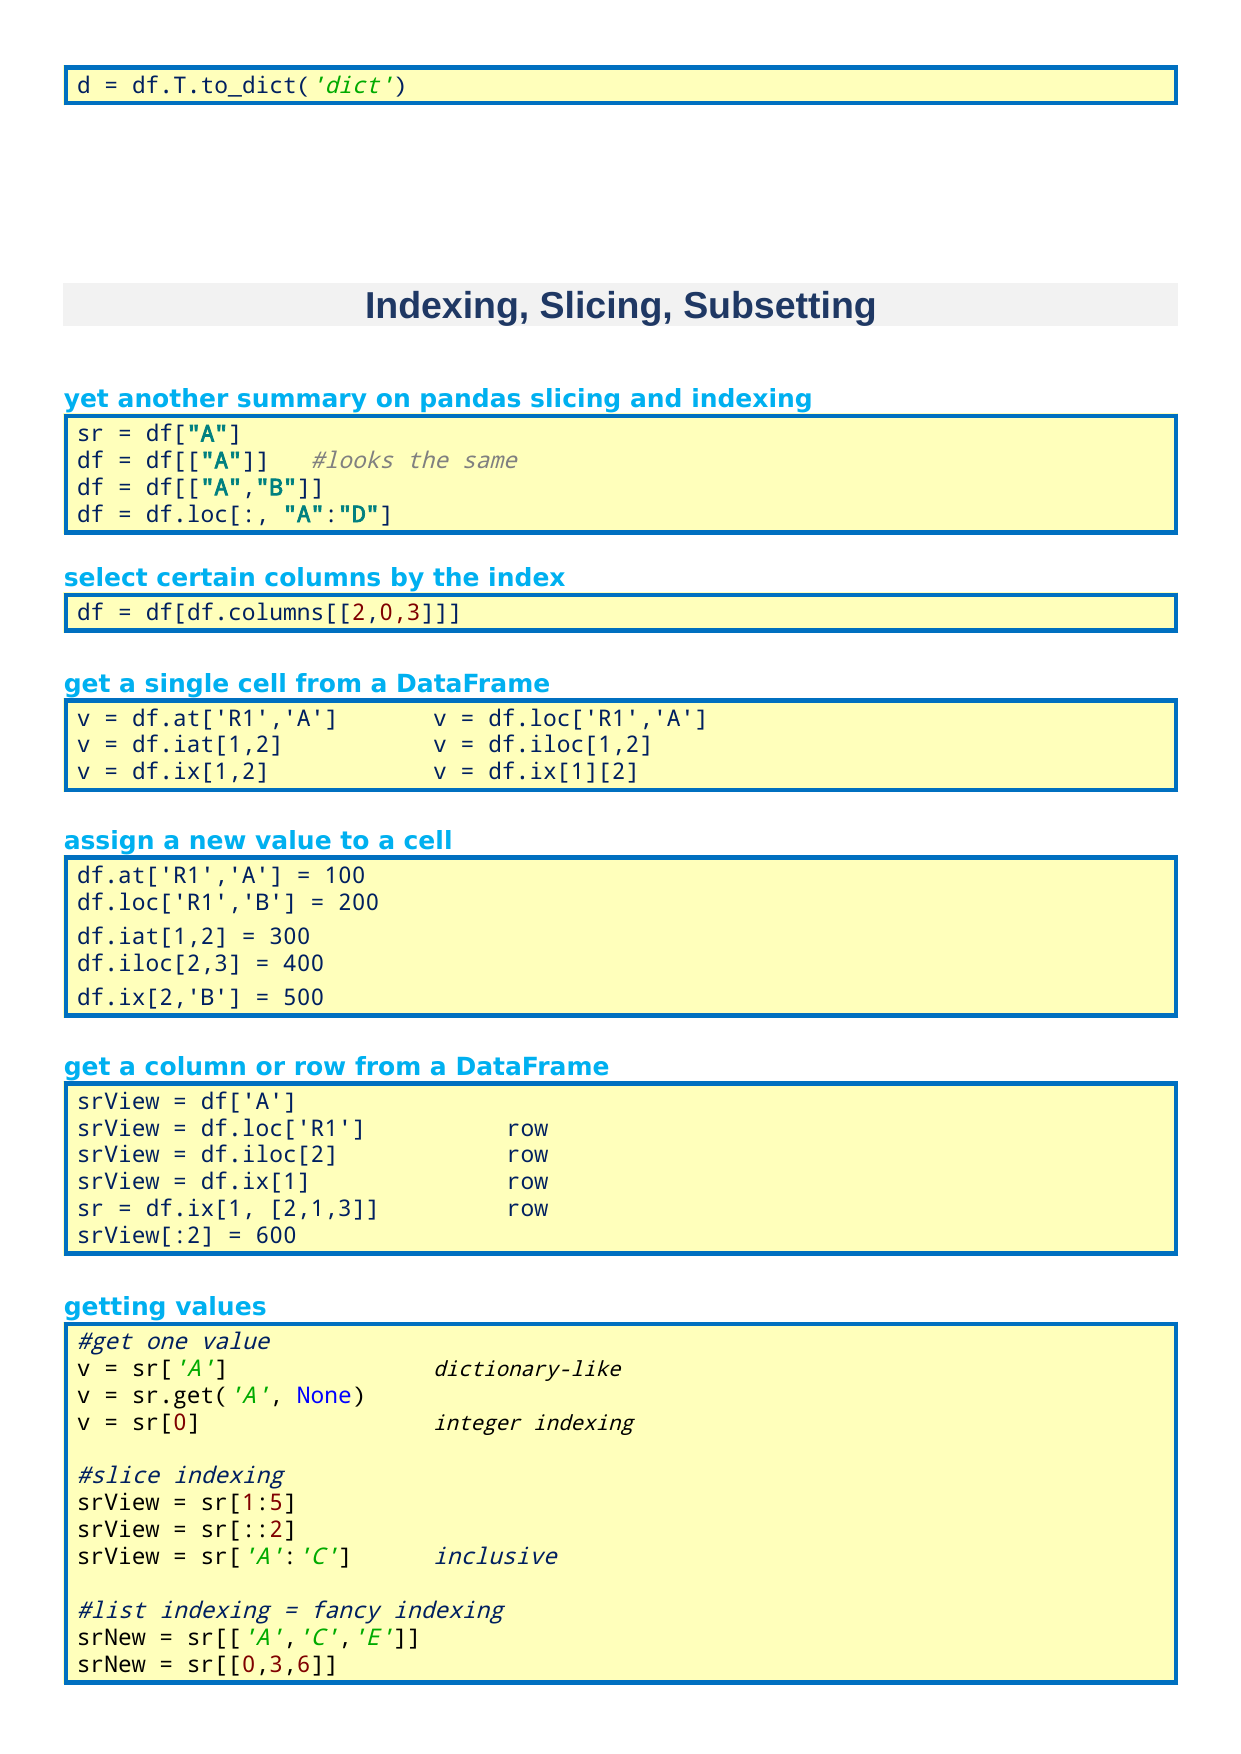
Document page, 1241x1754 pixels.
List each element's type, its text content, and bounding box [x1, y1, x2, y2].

text srView = df['A'] [68, 1086, 1174, 1108]
title select certain columns by the index [63, 563, 1178, 592]
subtitle Indexing, Slicing, Subsetting [63, 283, 1178, 326]
title get a column or row from a DataFrame [63, 1052, 1178, 1081]
text #slice indexing [68, 1456, 1174, 1483]
text v = sr.get('A', None) [68, 1375, 1174, 1402]
text d = df.T.to_dict('dict') [68, 70, 1174, 101]
text srNew = sr[['A','C','E']] [68, 1617, 1174, 1644]
text df = df[df.columns[[2,0,3]]] [68, 597, 1174, 628]
text #get one value [68, 1326, 1174, 1348]
title getting values [63, 1292, 1178, 1322]
text v = sr['A'] dictionary-like [68, 1348, 1174, 1375]
title get a single cell from a DataFrame [63, 669, 1178, 698]
text srView = df.loc['R1'] row [68, 1108, 1174, 1135]
text srView = df.iloc[2] row [68, 1135, 1174, 1162]
text v = df.ix[1,2] v = df.ix[1][2] [68, 752, 1174, 788]
text df.ix[2,'B'] = 500 [68, 977, 1174, 1013]
title assign a new value to a cell [63, 826, 1178, 855]
text srView[:2] = 600 [68, 1216, 1174, 1251]
text sr = df["A"] df = df[["A"]] #looks the same df = df[["A","B"]] df = df.loc[:, "A":"D"] [68, 418, 1174, 530]
text srNew = sr[[0,3,6]] [68, 1644, 1174, 1680]
text df.at['R1','A'] = 100 [68, 860, 1174, 882]
text srView = sr['A':'C'] inclusive [68, 1537, 1174, 1563]
text df.iat[1,2] = 300 [68, 916, 1174, 943]
text srView = sr[1:5] [68, 1483, 1174, 1510]
text sr = df.ix[1, [2,1,3]] row [68, 1189, 1174, 1216]
text srView = sr[::2] [68, 1510, 1174, 1537]
text v = df.at['R1','A'] v = df.loc['R1','A'] [68, 703, 1174, 725]
title yet another summary on pandas slicing and indexing [63, 384, 1178, 413]
text v = sr[0] integer indexing [68, 1402, 1174, 1429]
text srView = df.ix[1] row [68, 1162, 1174, 1189]
text #list indexing = fancy indexing [68, 1590, 1174, 1617]
text df.loc['R1','B'] = 200 [68, 882, 1174, 909]
text df.iloc[2,3] = 400 [68, 943, 1174, 970]
text v = df.iat[1,2] v = df.iloc[1,2] [68, 725, 1174, 752]
